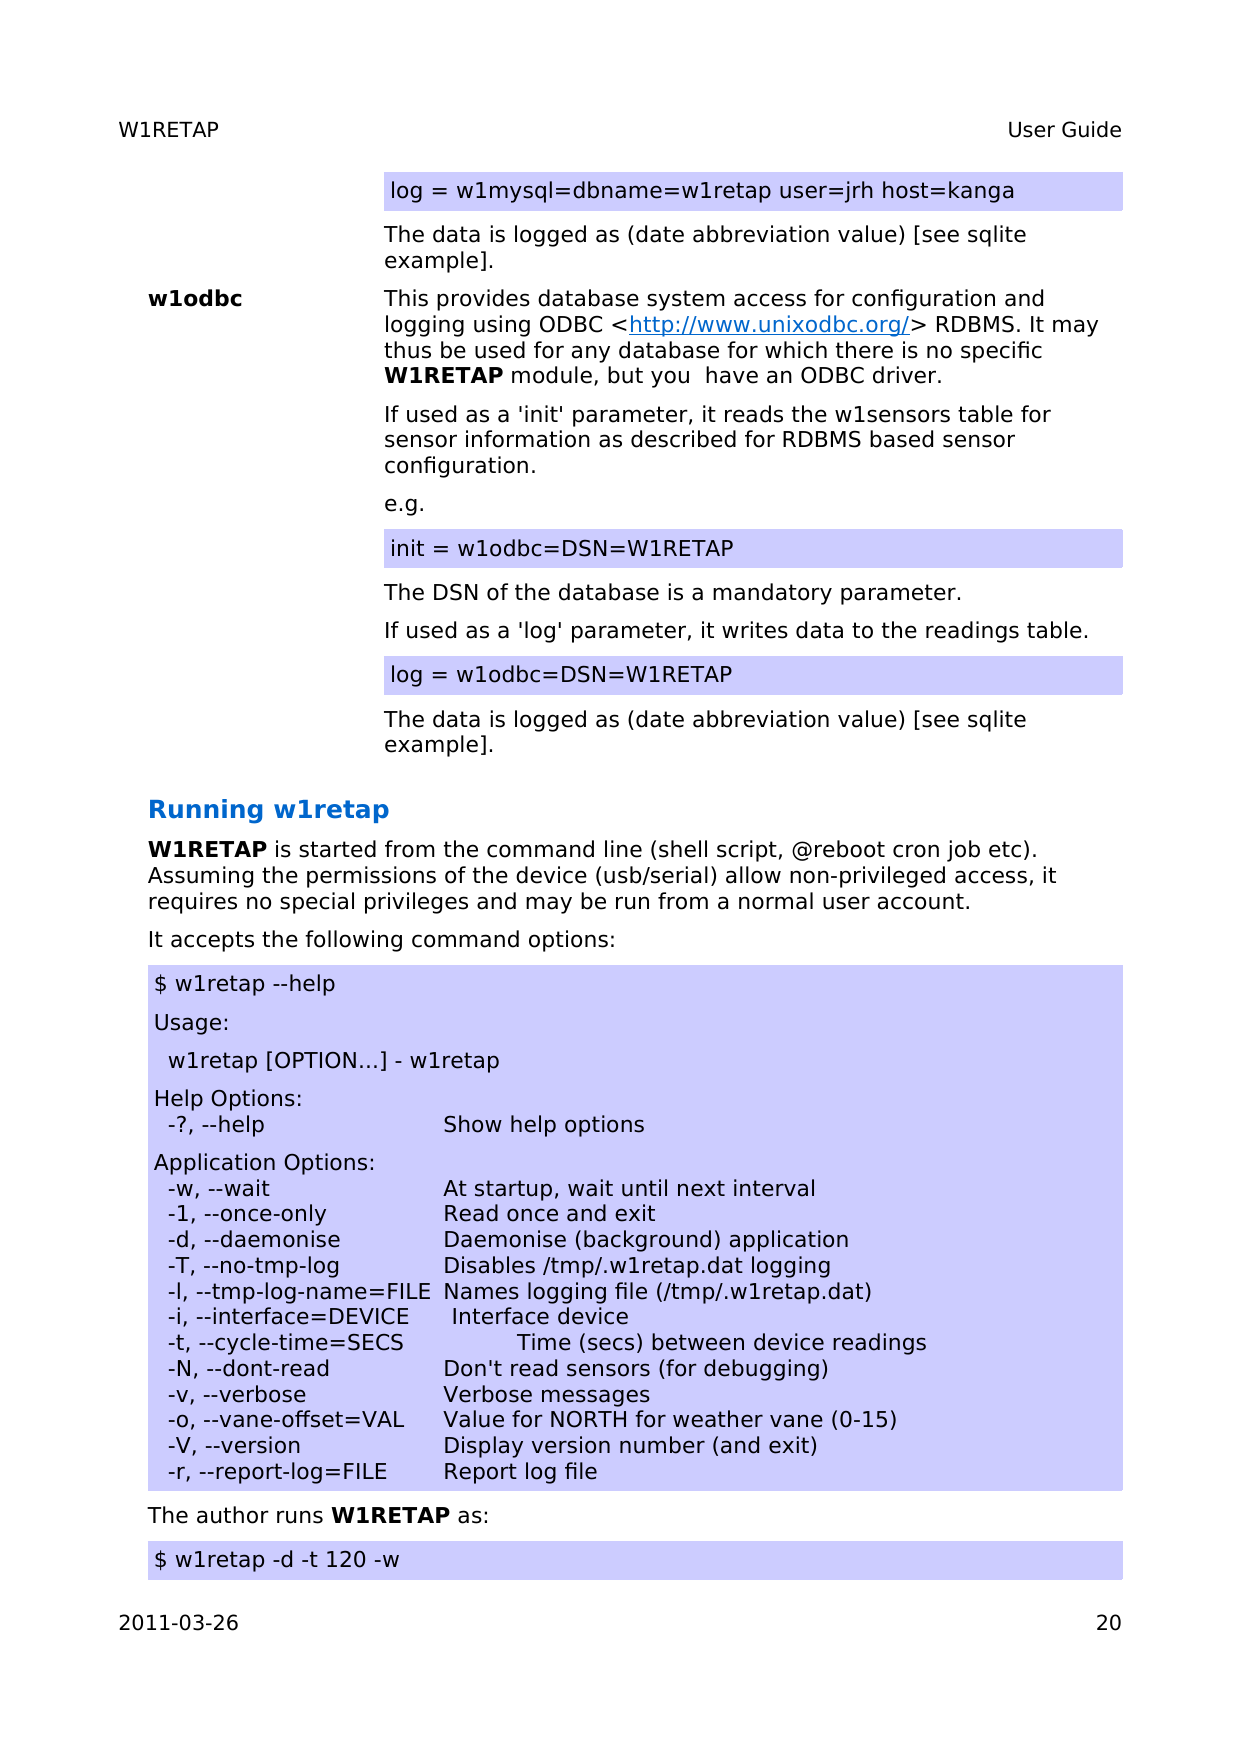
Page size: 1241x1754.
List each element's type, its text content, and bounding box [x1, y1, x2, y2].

text init = w1odbc=DSN=W1RETAP [385, 531, 1122, 567]
list The data is logged as (date abbreviation value) [see sqlite example]. [148, 222, 1122, 274]
text w1retap [OPTION...] - w1retap [149, 1042, 1122, 1073]
text Application Options: -w, --wait At startup, wait until next interval -1, --once-only Read once and exit -d, --daemonise Daemonise (background) application -T, --no-tmp-log Disables /tmp/.w1retap.dat logging -l, --tmp-log-name=FILE Names logging file (/tmp/.w1retap.dat) -i, --interface=DEVICE Interface device -t, --cycle-time=SECS Time (secs) between device readings -N, --dont-read Don't read sensors (for debugging) -v, --verbose Verbose messages -o, --vane-offset=VAL Value for NORTH for weather vane (0-15) -V, --version Display version number (and exit) -r, --report-log=FILE Report log file [149, 1144, 1122, 1490]
text W1RETAP is started from the command line (shell script, @reboot cron job etc). Assuming the permissions of the device (usb/serial) allow non-privileged access, it requires no special privileges and may be run from a normal user account. [148, 837, 1122, 914]
list e.g. [148, 491, 1122, 517]
text The author runs W1RETAP as: [148, 1503, 1122, 1529]
text $ w1retap -d -t 120 -w [149, 1542, 1122, 1579]
text Usage: [149, 1003, 1122, 1035]
list If used as a 'init' parameter, it reads the w1sensors table for sensor information as described for RDBMS based sensor configuration. [148, 402, 1122, 479]
text Help Options: -?, --help Show help options [149, 1080, 1122, 1137]
list The data is logged as (date abbreviation value) [see sqlite example]. [148, 707, 1122, 758]
text log = w1mysql=dbname=w1retap user=jrh host=kanga [385, 173, 1122, 210]
text log = w1odbc=DSN=W1RETAP [385, 657, 1122, 694]
subtitle Running w1retap [148, 796, 1122, 825]
list If used as a 'log' parameter, it writes data to the readings table. [148, 618, 1122, 644]
list w1odbc This provides database system access for configuration and logging using ODBC <http://www.unixodbc.org/> RDBMS. It may thus be used for any database for which there is no specific W1RETAP module, but you have an ODBC driver. [148, 286, 1122, 389]
text It accepts the following command options: [148, 927, 1122, 953]
text $ w1retap --help [149, 966, 1122, 997]
list The DSN of the database is a mandatory parameter. [148, 580, 1122, 606]
